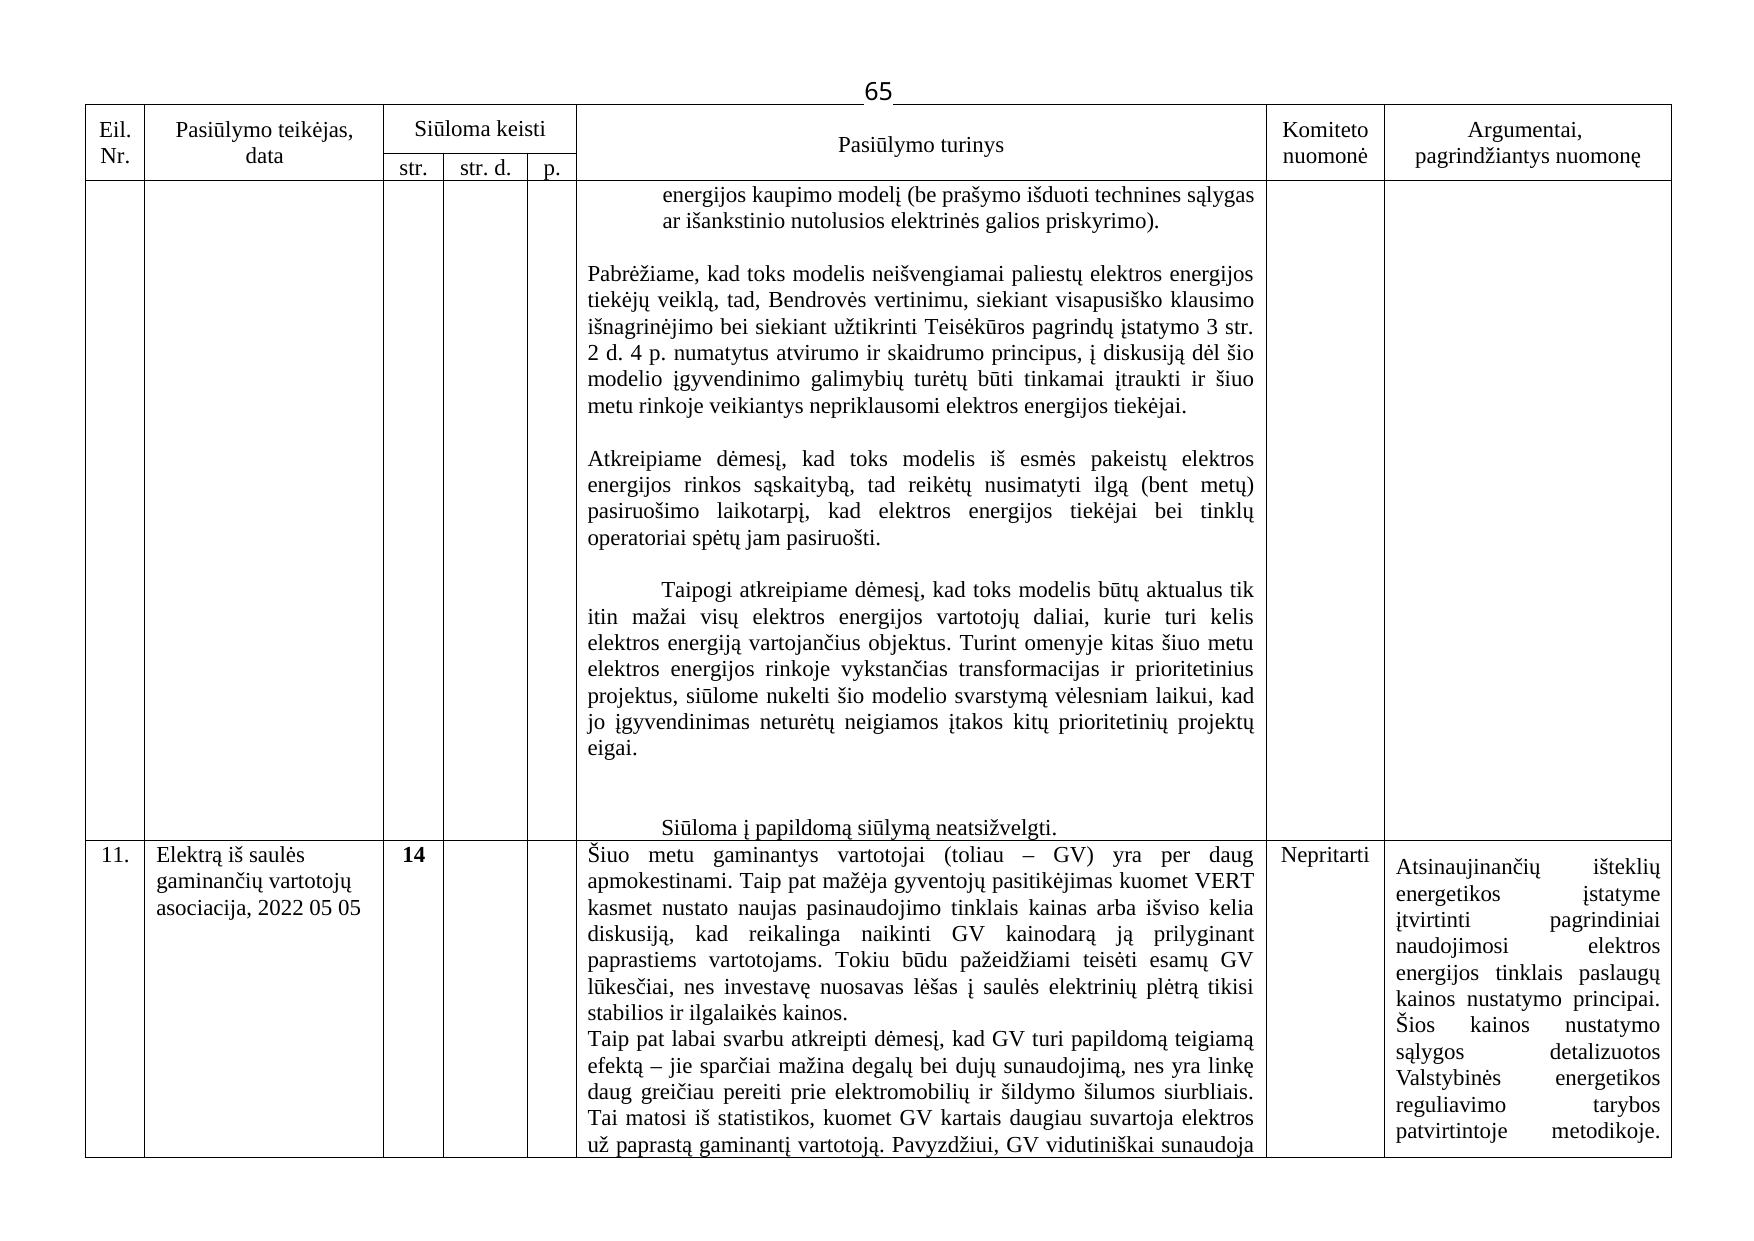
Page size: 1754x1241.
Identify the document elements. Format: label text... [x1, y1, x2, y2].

table_cell [86, 181, 144, 840]
table_cell [145, 181, 383, 840]
table_header Pasiūlymo turinys [577, 105, 1266, 180]
table_cell Šiuo metu gaminantys vartotojai (toliau – GV) yra per daug apmokestinami. Taip pat mažėja gyventojų pasitikėjimas kuomet VERT kasmet nustato naujas pasinaudojimo tinklais kainas arba išviso kelia diskusiją, kad reikalinga naikinti GV kainodarą ją prilyginant paprastiems vartotojams. Tokiu būdu pažeidžiami teisėti esamų GV lūkesčiai, nes investavę nuosavas lėšas į saulės elektrinių plėtrą tikisi stabilios ir ilgalaikės kainos. Taip pat labai svarbu atkreipti dėmesį, kad GV turi papildomą teigiamą efektą – jie sparčiai mažina degalų bei dujų sunaudojimą, nes yra linkę daug greičiau pereiti prie elektromobilių ir šildymo šilumos siurbliais. Tai matosi iš statistikos, kuomet GV kartais daugiau suvartoja elektros už paprastą gaminantį vartotoją. Pavyzdžiui, GV vidutiniškai sunaudoja [577, 841, 1266, 1157]
table_cell energijos kaupimo modelį (be prašymo išduoti technines sąlygas ar išankstinio nutolusios elektrinės galios priskyrimo). Pabrėžiame, kad toks modelis neišvengiamai paliestų elektros energijos tiekėjų veiklą, tad, Bendrovės vertinimu, siekiant visapusiško klausimo išnagrinėjimo bei siekiant užtikrinti Teisėkūros pagrindų įstatymo 3 str. 2 d. 4 p. numatytus atvirumo ir skaidrumo principus, į diskusiją dėl šio modelio įgyvendinimo galimybių turėtų būti tinkamai įtraukti ir šiuo metu rinkoje veikiantys nepriklausomi elektros energijos tiekėjai. Atkreipiame dėmesį, kad toks modelis iš esmės pakeistų elektros energijos rinkos sąskaitybą, tad reikėtų nusimatyti ilgą (bent metų) pasiruošimo laikotarpį, kad elektros energijos tiekėjai bei tinklų operatoriai spėtų jam pasiruošti. Taipogi atkreipiame dėmesį, kad toks modelis būtų aktualus tik itin mažai visų elektros energijos vartotojų daliai, kurie turi kelis elektros energiją vartojančius objektus. Turint omenyje kitas šiuo metu elektros energijos rinkoje vykstančias transformacijas ir prioritetinius projektus, siūlome nukelti šio modelio svarstymą vėlesniam laikui, kad jo įgyvendinimas neturėtų neigiamos įtakos kitų prioritetinių projektų eigai. Siūloma į papildomą siūlymą neatsižvelgti. [577, 181, 1266, 840]
table_cell Nepritarti [1267, 841, 1384, 1157]
table_cell [1385, 181, 1671, 840]
table_cell str. [384, 154, 443, 180]
table_header Eil. Nr. [86, 105, 144, 180]
table_header Pasiūlymo teikėjas, data [145, 105, 383, 180]
table_cell [444, 181, 527, 840]
table_cell Elektrą iš saulės gaminančių vartotojų asociacija, 2022 05 05 [145, 841, 383, 1157]
table_header Argumentai, pagrindžiantys nuomonę [1385, 105, 1671, 180]
table_cell 14 [384, 841, 443, 1157]
table_cell Atsinaujinančių išteklių energetikos įstatyme įtvirtinti pagrindiniai naudojimosi elektros energijos tinklais paslaugų kainos nustatymo principai. Šios kainos nustatymo sąlygos detalizuotos Valstybinės energetikos reguliavimo tarybos patvirtintoje metodikoje. [1385, 841, 1671, 1157]
table_cell [384, 181, 443, 840]
table_cell p. [528, 154, 576, 180]
table_cell 11. [86, 841, 144, 1157]
table_cell str. d. [444, 154, 527, 180]
table_cell [1267, 181, 1384, 840]
table_cell [528, 181, 576, 840]
table_cell [528, 841, 576, 1157]
table_header Siūloma keisti [384, 105, 576, 153]
table_cell [444, 841, 527, 1157]
table_header Komiteto nuomonė [1267, 105, 1384, 180]
